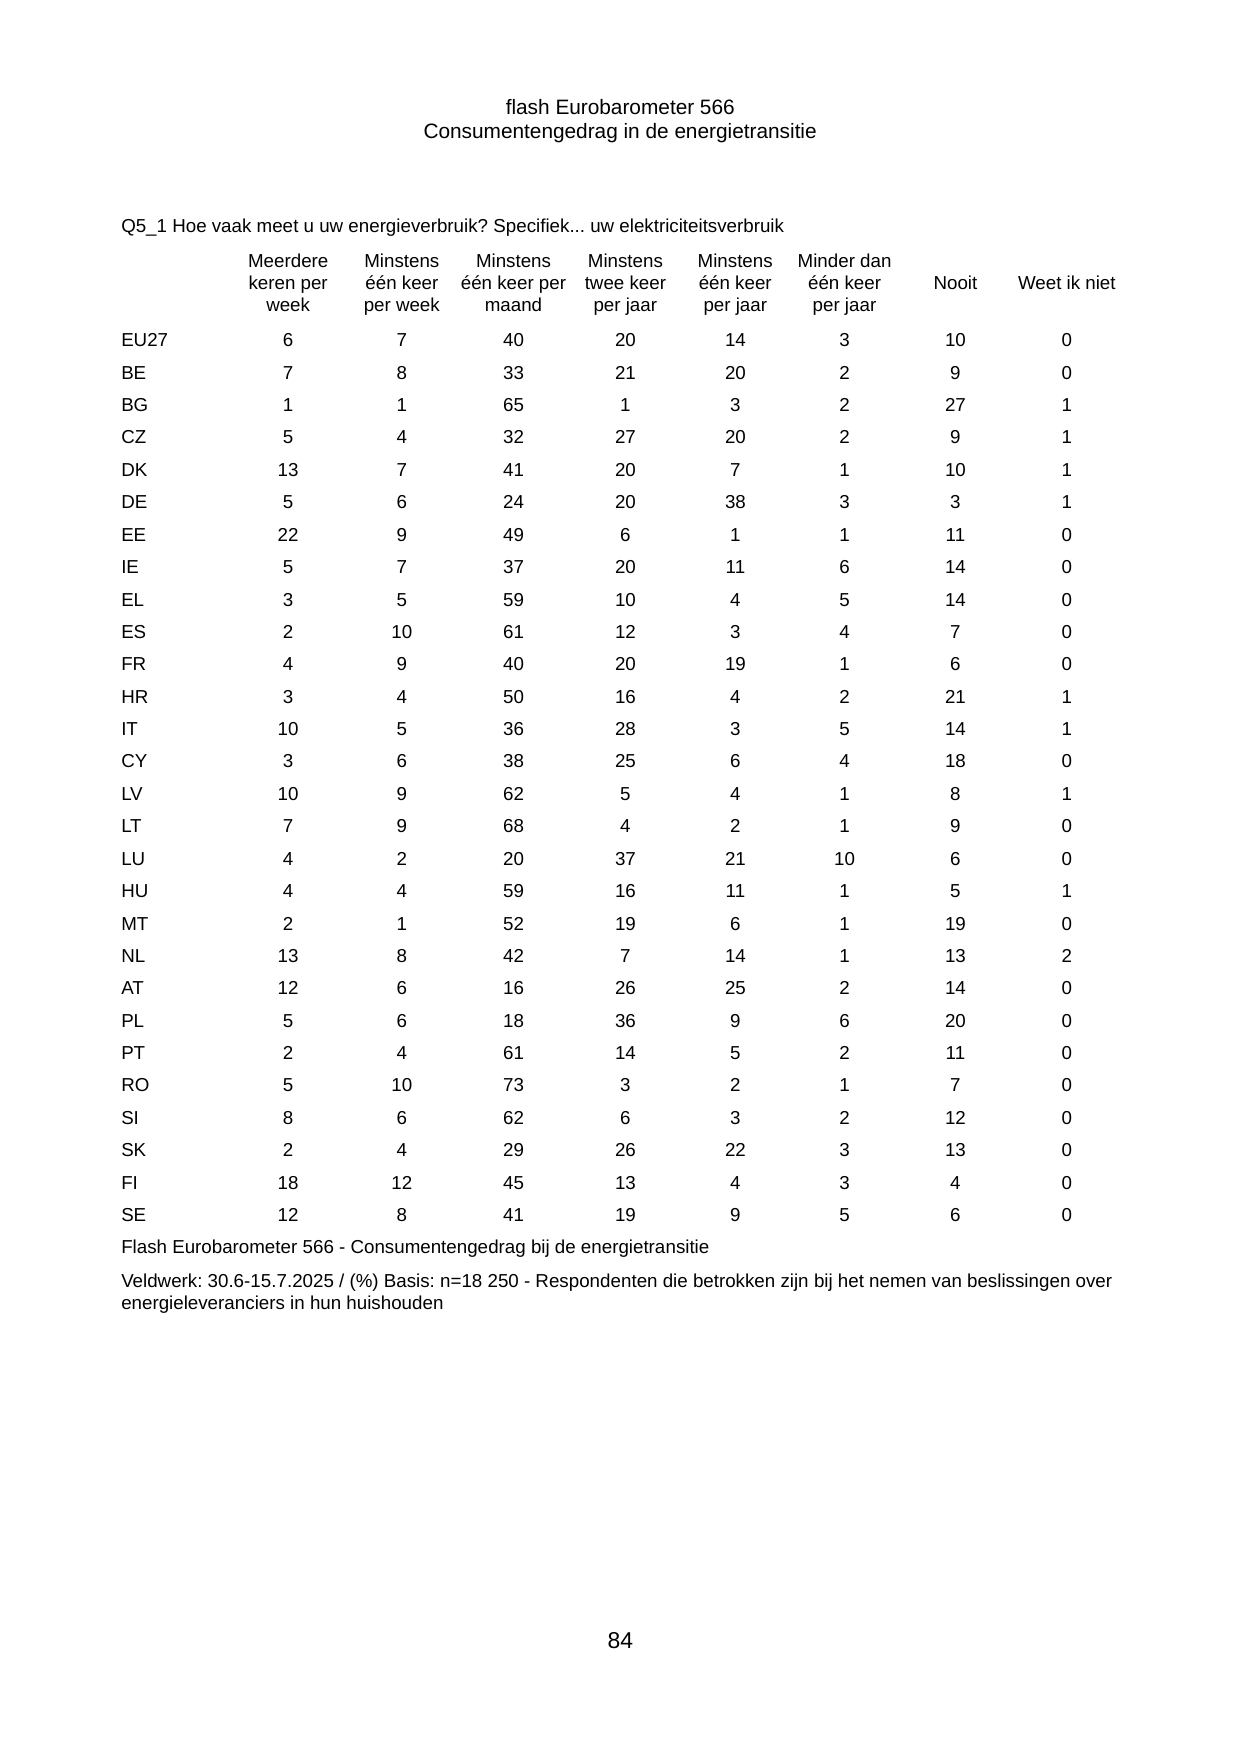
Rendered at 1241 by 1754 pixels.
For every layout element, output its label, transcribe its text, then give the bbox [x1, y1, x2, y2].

table_cell 6 [790, 551, 899, 583]
table_cell 20 [570, 324, 680, 356]
table_cell 9 [346, 648, 457, 680]
table_cell 3 [790, 324, 899, 356]
table_cell 0 [1011, 1166, 1122, 1198]
table_cell 13 [899, 939, 1011, 972]
table_header Q5_1 Hoe vaak meet u uw energieverbruik? Specifiek... uw elektriciteitsverbruik [118, 209, 1122, 241]
table_cell 4 [570, 810, 680, 842]
table_cell 5 [229, 551, 346, 583]
table_cell 3 [680, 389, 790, 421]
table_cell 26 [570, 972, 680, 1004]
table_cell SE [118, 1199, 229, 1231]
table_cell 14 [680, 939, 790, 972]
table_cell 9 [680, 1004, 790, 1036]
table_cell 9 [899, 810, 1011, 842]
table_cell 10 [899, 324, 1011, 356]
table_cell Veldwerk: 30.6-15.7.2025 / (%) Basis: n=18 250 - Respondenten die betrokken zijn bij het nemen van beslissingen over energieleveranciers in hun huishouden [118, 1263, 1122, 1321]
table_cell 9 [899, 421, 1011, 453]
table_cell 4 [790, 745, 899, 777]
table_cell 26 [570, 1134, 680, 1166]
table_cell 6 [346, 1004, 457, 1036]
table_cell 20 [570, 453, 680, 486]
table_cell 52 [457, 907, 570, 939]
table_cell 1 [790, 1069, 899, 1101]
table_cell 0 [1011, 551, 1122, 583]
table_cell EL [118, 583, 229, 615]
table_cell 5 [346, 713, 457, 745]
table_cell 19 [899, 907, 1011, 939]
table_cell PT [118, 1036, 229, 1069]
table_cell 1 [790, 810, 899, 842]
table_cell 6 [899, 842, 1011, 874]
table_cell 6 [790, 1004, 899, 1036]
table_cell 7 [229, 810, 346, 842]
table_cell 3 [899, 486, 1011, 518]
table_cell 4 [229, 842, 346, 874]
table_cell 10 [899, 453, 1011, 486]
table_cell 6 [346, 745, 457, 777]
table_cell 7 [680, 453, 790, 486]
table_cell 19 [570, 1199, 680, 1231]
table_cell PL [118, 1004, 229, 1036]
table_cell 3 [229, 680, 346, 712]
table_cell 3 [229, 583, 346, 615]
table_cell 0 [1011, 907, 1122, 939]
table_cell Meerdere keren per week [229, 241, 346, 324]
table_cell DE [118, 486, 229, 518]
table_cell DK [118, 453, 229, 486]
table_cell 1 [790, 777, 899, 810]
table_cell 2 [680, 1069, 790, 1101]
table_cell 1 [1011, 680, 1122, 712]
table_cell 1 [346, 389, 457, 421]
table_cell 9 [346, 777, 457, 810]
table_cell 29 [457, 1134, 570, 1166]
table_cell 4 [346, 421, 457, 453]
table_cell 5 [229, 421, 346, 453]
table_cell IE [118, 551, 229, 583]
table_cell 10 [229, 713, 346, 745]
table_cell 14 [680, 324, 790, 356]
table_cell LV [118, 777, 229, 810]
table_cell 3 [570, 1069, 680, 1101]
table_cell SK [118, 1134, 229, 1166]
table_cell 7 [899, 1069, 1011, 1101]
table_cell 1 [346, 907, 457, 939]
table_cell 2 [346, 842, 457, 874]
table_cell 20 [680, 356, 790, 388]
table_cell 8 [346, 356, 457, 388]
table_cell 28 [570, 713, 680, 745]
table_cell 14 [899, 583, 1011, 615]
table_cell 37 [457, 551, 570, 583]
table_cell 0 [1011, 745, 1122, 777]
table_cell 4 [680, 680, 790, 712]
table_cell 9 [899, 356, 1011, 388]
table_cell 6 [570, 518, 680, 551]
table_cell 19 [570, 907, 680, 939]
table_cell 9 [680, 1199, 790, 1231]
table_cell 2 [229, 1134, 346, 1166]
table_cell 1 [1011, 486, 1122, 518]
table_cell 20 [570, 551, 680, 583]
table_cell 4 [680, 777, 790, 810]
table_cell 5 [229, 1004, 346, 1036]
table_cell 33 [457, 356, 570, 388]
table_cell 0 [1011, 1134, 1122, 1166]
table_cell 3 [680, 1101, 790, 1134]
table_cell 0 [1011, 583, 1122, 615]
table_cell 36 [570, 1004, 680, 1036]
table_cell 2 [790, 1036, 899, 1069]
table_cell 2 [1011, 939, 1122, 972]
table_cell 18 [457, 1004, 570, 1036]
table_cell CY [118, 745, 229, 777]
table_cell 1 [1011, 713, 1122, 745]
table_cell FI [118, 1166, 229, 1198]
table_cell 27 [899, 389, 1011, 421]
table_cell AT [118, 972, 229, 1004]
table_cell 2 [790, 1101, 899, 1134]
table_cell 11 [899, 1036, 1011, 1069]
table_cell 3 [680, 615, 790, 648]
table_cell 0 [1011, 615, 1122, 648]
table_cell 6 [899, 648, 1011, 680]
table_cell 4 [346, 875, 457, 907]
table_cell 9 [346, 810, 457, 842]
table_cell 16 [570, 875, 680, 907]
table_cell 0 [1011, 972, 1122, 1004]
table_cell 5 [899, 875, 1011, 907]
table_cell 4 [680, 583, 790, 615]
table_cell 6 [346, 972, 457, 1004]
table_cell 12 [229, 1199, 346, 1231]
table_cell 4 [229, 875, 346, 907]
table_cell 2 [229, 907, 346, 939]
table_cell 12 [346, 1166, 457, 1198]
table_cell 3 [229, 745, 346, 777]
table_cell 16 [570, 680, 680, 712]
table_cell 10 [346, 1069, 457, 1101]
table_cell 62 [457, 777, 570, 810]
table_cell 8 [346, 1199, 457, 1231]
table_cell 2 [229, 615, 346, 648]
table_cell 5 [790, 1199, 899, 1231]
table_cell 3 [790, 486, 899, 518]
table_cell 61 [457, 1036, 570, 1069]
table_cell 16 [457, 972, 570, 1004]
table_cell 6 [229, 324, 346, 356]
table_cell 10 [346, 615, 457, 648]
table_cell 22 [229, 518, 346, 551]
table_cell 1 [790, 907, 899, 939]
table_cell 7 [229, 356, 346, 388]
table_cell CZ [118, 421, 229, 453]
table_cell 5 [570, 777, 680, 810]
table_cell 1 [229, 389, 346, 421]
table_cell 19 [680, 648, 790, 680]
table_cell 1 [790, 939, 899, 972]
table_cell 14 [570, 1036, 680, 1069]
table_cell 27 [570, 421, 680, 453]
table_cell 24 [457, 486, 570, 518]
table_cell 45 [457, 1166, 570, 1198]
table_cell 2 [680, 810, 790, 842]
table_cell 10 [229, 777, 346, 810]
table_cell 0 [1011, 842, 1122, 874]
table_cell 5 [680, 1036, 790, 1069]
table_cell 7 [346, 453, 457, 486]
table_cell 22 [680, 1134, 790, 1166]
table_cell 0 [1011, 518, 1122, 551]
table_cell 0 [1011, 1101, 1122, 1134]
table_cell 4 [899, 1166, 1011, 1198]
table_cell LT [118, 810, 229, 842]
table_cell 12 [229, 972, 346, 1004]
table_cell 9 [346, 518, 457, 551]
table_cell 14 [899, 551, 1011, 583]
table_cell 1 [790, 518, 899, 551]
table_cell 5 [790, 583, 899, 615]
table_cell 36 [457, 713, 570, 745]
table_cell 14 [899, 972, 1011, 1004]
table_cell Minder dan één keer per jaar [790, 241, 899, 324]
table_cell 7 [346, 551, 457, 583]
table_cell 1 [1011, 777, 1122, 810]
table_cell 20 [680, 421, 790, 453]
table_cell Minstens één keer per jaar [680, 241, 790, 324]
table_cell 6 [899, 1199, 1011, 1231]
table_cell MT [118, 907, 229, 939]
table_cell 0 [1011, 324, 1122, 356]
table_cell Minstens twee keer per jaar [570, 241, 680, 324]
table_cell 1 [1011, 453, 1122, 486]
table_cell 21 [570, 356, 680, 388]
table_cell 4 [229, 648, 346, 680]
table_cell 61 [457, 615, 570, 648]
table_cell 0 [1011, 1004, 1122, 1036]
table_cell 6 [680, 907, 790, 939]
table_cell 6 [570, 1101, 680, 1134]
table_cell 3 [790, 1134, 899, 1166]
table_cell 32 [457, 421, 570, 453]
table_cell 18 [899, 745, 1011, 777]
table_cell 11 [680, 875, 790, 907]
table_cell [118, 241, 229, 324]
table_cell SI [118, 1101, 229, 1134]
table_cell 2 [790, 356, 899, 388]
table_cell 12 [899, 1101, 1011, 1134]
table_cell 3 [680, 713, 790, 745]
table_cell Nooit [899, 241, 1011, 324]
table_cell 1 [1011, 389, 1122, 421]
table_cell 20 [899, 1004, 1011, 1036]
table_cell 8 [229, 1101, 346, 1134]
table_cell 40 [457, 324, 570, 356]
table_cell 4 [346, 680, 457, 712]
table_cell LU [118, 842, 229, 874]
table_cell 41 [457, 453, 570, 486]
table_cell 0 [1011, 1199, 1122, 1231]
table_cell 7 [899, 615, 1011, 648]
table_cell Weet ik niet [1011, 241, 1122, 324]
table_cell 7 [570, 939, 680, 972]
table_cell 59 [457, 583, 570, 615]
table_cell 8 [346, 939, 457, 972]
table_cell 3 [790, 1166, 899, 1198]
table_cell 1 [570, 389, 680, 421]
table_cell 6 [346, 486, 457, 518]
table_cell 18 [229, 1166, 346, 1198]
table_cell HR [118, 680, 229, 712]
table_cell 62 [457, 1101, 570, 1134]
table_cell 2 [790, 680, 899, 712]
table_cell 20 [570, 486, 680, 518]
table_cell EE [118, 518, 229, 551]
table_cell 5 [229, 1069, 346, 1101]
table_cell 6 [346, 1101, 457, 1134]
table_cell 4 [346, 1134, 457, 1166]
table_cell 4 [680, 1166, 790, 1198]
table_cell 2 [790, 972, 899, 1004]
table_cell 1 [790, 875, 899, 907]
table_cell 20 [570, 648, 680, 680]
table_cell HU [118, 875, 229, 907]
table_cell 6 [680, 745, 790, 777]
table_cell BG [118, 389, 229, 421]
table_cell 73 [457, 1069, 570, 1101]
table_cell 42 [457, 939, 570, 972]
table_cell 2 [790, 421, 899, 453]
table_cell 13 [229, 939, 346, 972]
table_cell 25 [570, 745, 680, 777]
table_cell 13 [229, 453, 346, 486]
table_cell RO [118, 1069, 229, 1101]
table_cell 2 [790, 389, 899, 421]
table_cell 1 [1011, 421, 1122, 453]
table_cell 25 [680, 972, 790, 1004]
table_cell Minstens één keer per maand [457, 241, 570, 324]
table_cell 38 [680, 486, 790, 518]
table_cell 5 [346, 583, 457, 615]
table_cell 0 [1011, 810, 1122, 842]
table_cell 1 [790, 453, 899, 486]
table_cell 13 [899, 1134, 1011, 1166]
table_cell 0 [1011, 648, 1122, 680]
table_cell 20 [457, 842, 570, 874]
table_cell IT [118, 713, 229, 745]
table_cell 14 [899, 713, 1011, 745]
table_cell 0 [1011, 1069, 1122, 1101]
table_cell 12 [570, 615, 680, 648]
table_cell 0 [1011, 1036, 1122, 1069]
table_cell 4 [346, 1036, 457, 1069]
table_cell EU27 [118, 324, 229, 356]
table_cell 5 [790, 713, 899, 745]
table_cell 1 [790, 648, 899, 680]
table_cell 13 [570, 1166, 680, 1198]
table_cell 2 [229, 1036, 346, 1069]
table_cell 38 [457, 745, 570, 777]
table_cell 1 [1011, 875, 1122, 907]
table_cell 10 [790, 842, 899, 874]
table_cell 8 [899, 777, 1011, 810]
table_cell 40 [457, 648, 570, 680]
table_cell NL [118, 939, 229, 972]
table_cell Minstens één keer per week [346, 241, 457, 324]
table_cell 37 [570, 842, 680, 874]
table_cell 21 [899, 680, 1011, 712]
table_cell 10 [570, 583, 680, 615]
table_cell 4 [790, 615, 899, 648]
table_cell 11 [680, 551, 790, 583]
table_cell 7 [346, 324, 457, 356]
table_cell 41 [457, 1199, 570, 1231]
table_cell 0 [1011, 356, 1122, 388]
table_cell 65 [457, 389, 570, 421]
table_cell 68 [457, 810, 570, 842]
table_cell ES [118, 615, 229, 648]
table_cell FR [118, 648, 229, 680]
table_cell 59 [457, 875, 570, 907]
table_cell Flash Eurobarometer 566 - Consumentengedrag bij de energietransitie [118, 1231, 1122, 1263]
table_cell 50 [457, 680, 570, 712]
table_cell 11 [899, 518, 1011, 551]
table_cell 21 [680, 842, 790, 874]
table_cell 49 [457, 518, 570, 551]
table_cell 1 [680, 518, 790, 551]
table_cell 5 [229, 486, 346, 518]
table_cell BE [118, 356, 229, 388]
